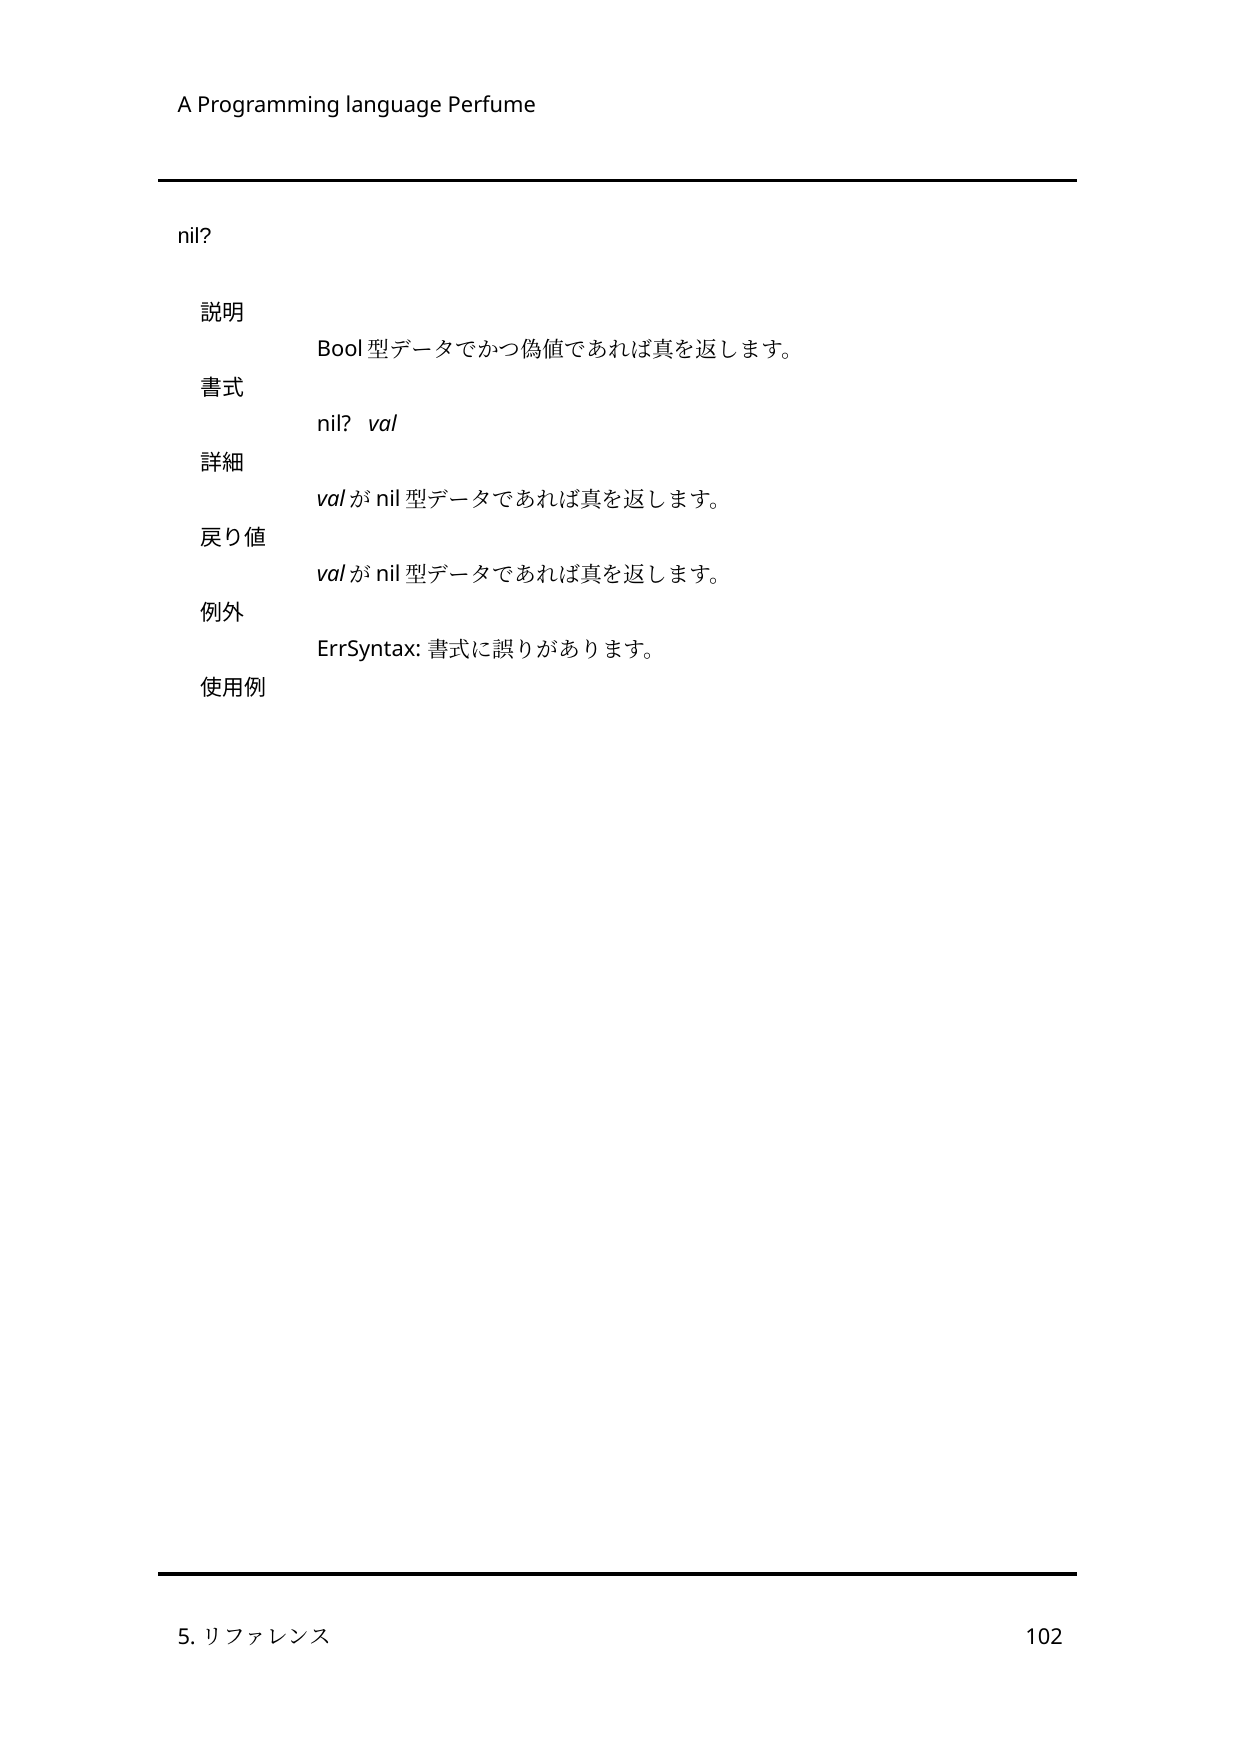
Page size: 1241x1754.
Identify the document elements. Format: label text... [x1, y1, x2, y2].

table_cell nil? val [317, 367, 1063, 442]
table_cell 書式 [200, 367, 317, 442]
table_cell valがnil型データであれば真を返します。 [317, 517, 1063, 592]
table_cell [317, 667, 1063, 742]
table_header 説明 [200, 292, 317, 367]
table_cell 詳細 [200, 442, 317, 517]
table_header Bool型データでかつ偽値であれば真を返します。 [317, 292, 1063, 367]
table_cell valがnil型データであれば真を返します。 [317, 442, 1063, 517]
table_cell 戻り値 [200, 517, 317, 592]
table_cell ErrSyntax: 書式に誤りがあります。 [317, 592, 1063, 667]
subtitle nil? [177, 217, 1063, 254]
table_cell 例外 [200, 592, 317, 667]
table_cell 使用例 [200, 667, 317, 742]
